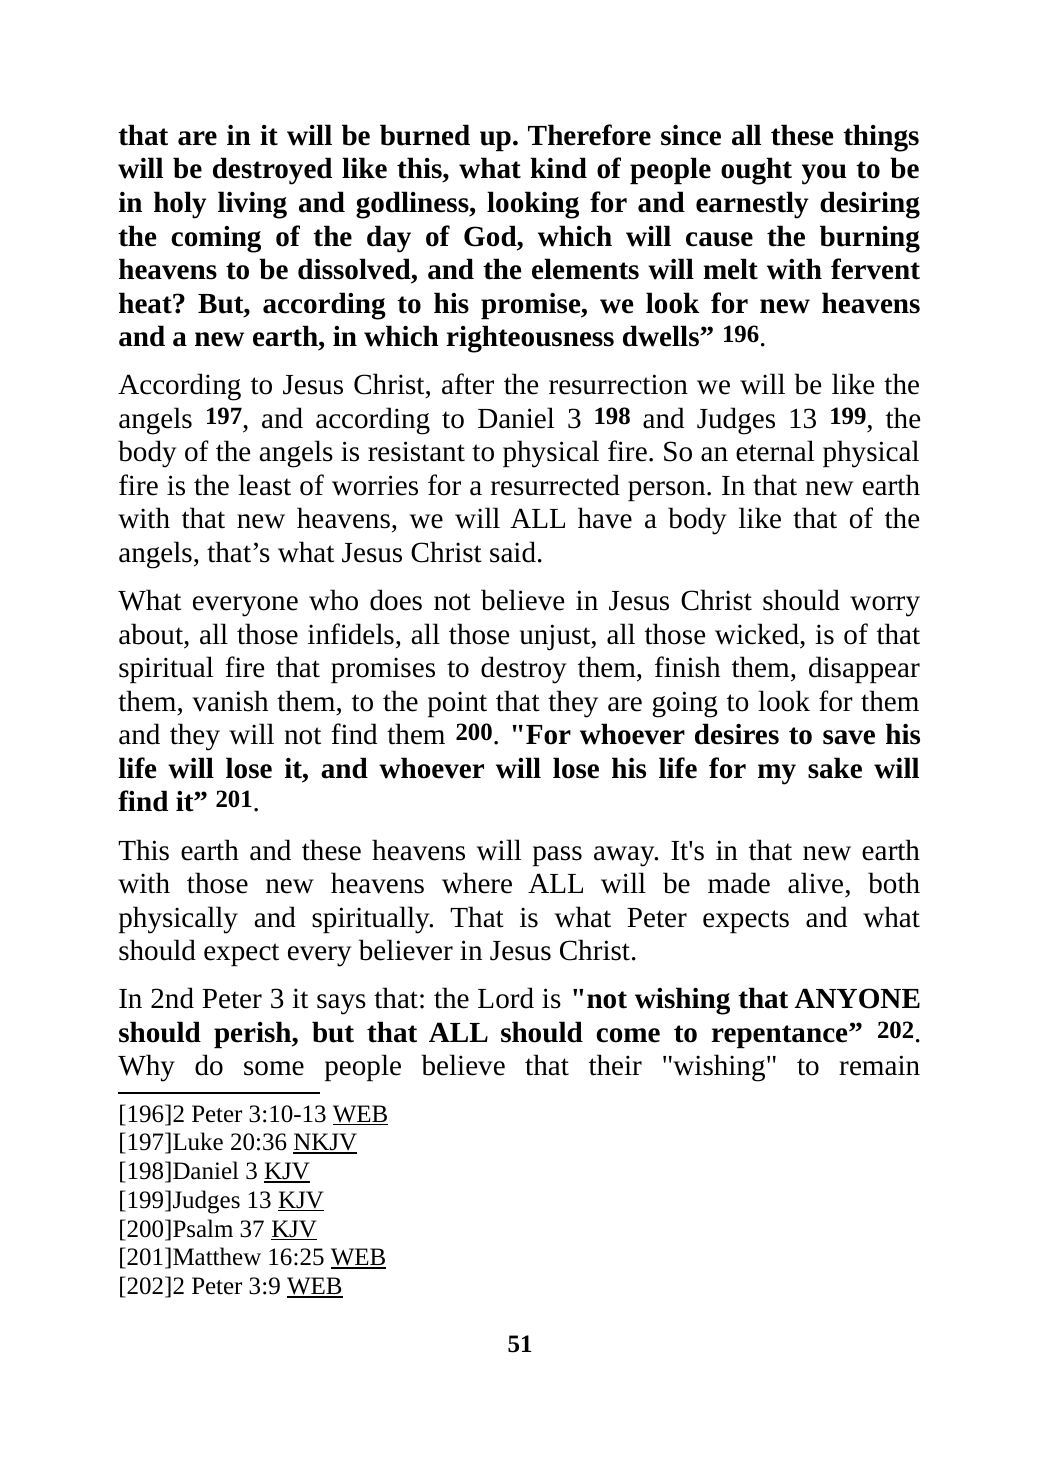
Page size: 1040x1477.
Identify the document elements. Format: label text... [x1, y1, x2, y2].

text What everyone who does not believe in Jesus Christ should worry about, all those infidels, all those unjust, all those wicked, is of that spiritual fire that promises to destroy them, finish them, disappear them, vanish them, to the point that they are going to look for them and they will not find them . "For whoever desires to save his life will lose it, and whoever will lose his life for my sake will find it” . [118, 583, 921, 818]
text Luke 20:36 NKJV [118, 1127, 921, 1156]
text In 2nd Peter 3 it says that: the Lord is "not wishing that ANYONE should perish, but that ALL should come to repentance” . Why do some people believe that their "wishing" to remain [118, 981, 921, 1082]
text According to Jesus Christ, after the resurrection we will be like the angels , and according to Daniel 3 and Judges 13 , the body of the angels is resistant to physical fire. So an eternal physical fire is the least of worries for a resurrected person. In that new earth with that new heavens, we will ALL have a body like that of the angels, that’s what Jesus Christ said. [118, 367, 921, 569]
text that are in it will be burned up. Therefore since all these things will be destroyed like this, what kind of people ought you to be in holy living and godliness, looking for and earnestly desiring the coming of the day of God, which will cause the burning heavens to be dissolved, and the elements will melt with fervent heat? But, according to his promise, we look for new heavens and a new earth, in which righteousness dwells” . [118, 118, 921, 353]
text Psalm 37 KJV [118, 1214, 921, 1242]
text This earth and these heavens will pass away. It's in that new earth with those new heavens where ALL will be made alive, both physically and spiritually. That is what Peter expects and what should expect every believer in Jesus Christ. [118, 833, 921, 967]
text Matthew 16:25 WEB [118, 1242, 921, 1271]
text 2 Peter 3:10-13 WEB [118, 1099, 921, 1127]
text 2 Peter 3:9 WEB [118, 1271, 921, 1300]
text Judges 13 KJV [118, 1185, 921, 1214]
text Daniel 3 KJV [118, 1156, 921, 1185]
